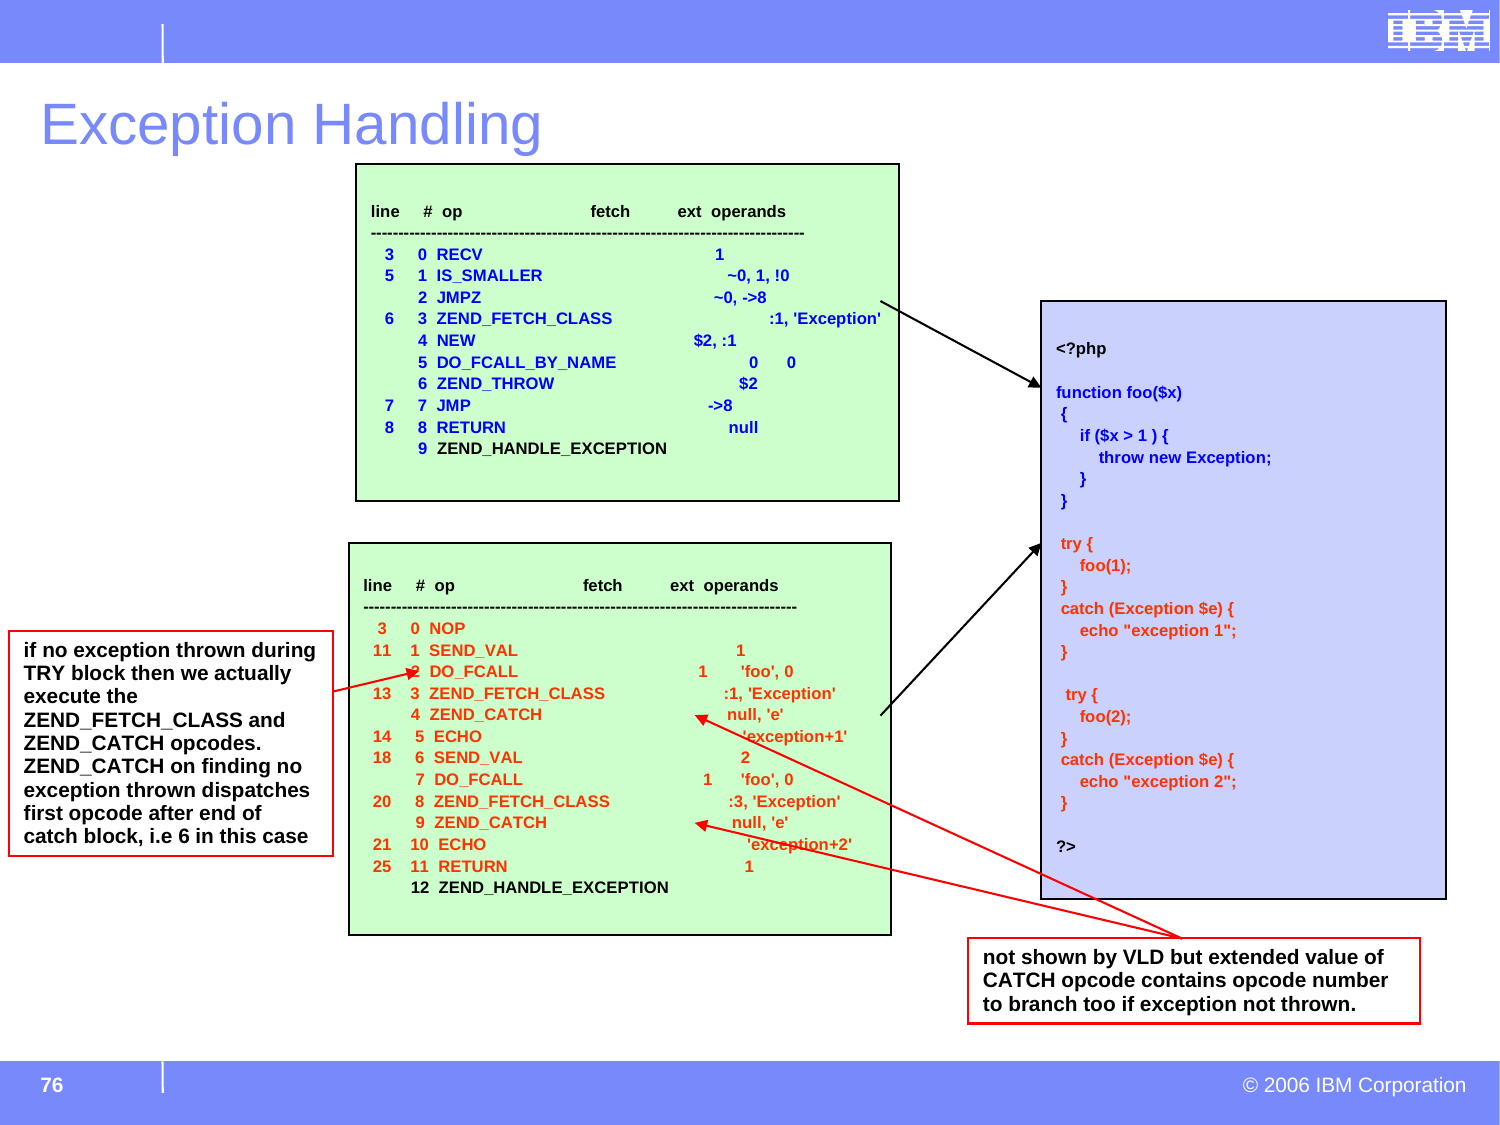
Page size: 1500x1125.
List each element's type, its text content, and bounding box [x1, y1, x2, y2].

text_box line # op fetch ext operands ------------------------------------------------------------------------------- 3 0 NOP 11 1 SEND_VAL 1 2 DO_FCALL 1 'foo', 0 13 3 ZEND_FETCH_CLASS :1, 'Exception' 4 ZEND_CATCH null, 'e' 14 5 ECHO 'exception+1' 18 6 SEND_VAL 2 7 DO_FCALL 1 'foo', 0 20 8 ZEND_FETCH_CLASS :3, 'Exception' 9 ZEND_CATCH null, 'e' 21 10 ECHO 'exception+2' 25 11 RETURN 1 12 ZEND_HANDLE_EXCEPTION [348, 543, 892, 935]
text_box if no exception thrown during TRY block then we actually execute the ZEND_FETCH_CLASS and ZEND_CATCH opcodes. ZEND_CATCH on finding no exception thrown dispatches first opcode after end of catch block, i.e 6 in this case [9, 630, 333, 856]
text_box <?php function foo($x)‏ { if ($x > 1 ) { throw new Exception; } } try { foo(1); } catch (Exception $e) { echo "exception 1"; } try { foo(2); } catch (Exception $e) { echo "exception 2"; } ?> [1041, 301, 1446, 900]
title Exception Handling [25, 62, 664, 164]
text_box line # op fetch ext operands ------------------------------------------------------------------------------- 3 0 RECV 1 5 1 IS_SMALLER ~0, 1, !0 2 JMPZ ~0, ->8 6 3 ZEND_FETCH_CLASS :1, 'Exception' 4 NEW $2, :1 5 DO_FCALL_BY_NAME 0 0 6 ZEND_THROW $2 7 7 JMP ->8 8 8 RETURN null 9 ZEND_HANDLE_EXCEPTION [355, 163, 899, 502]
text_box not shown by VLD but extended value of CATCH opcode contains opcode number to branch too if exception not thrown. [968, 938, 1420, 1024]
